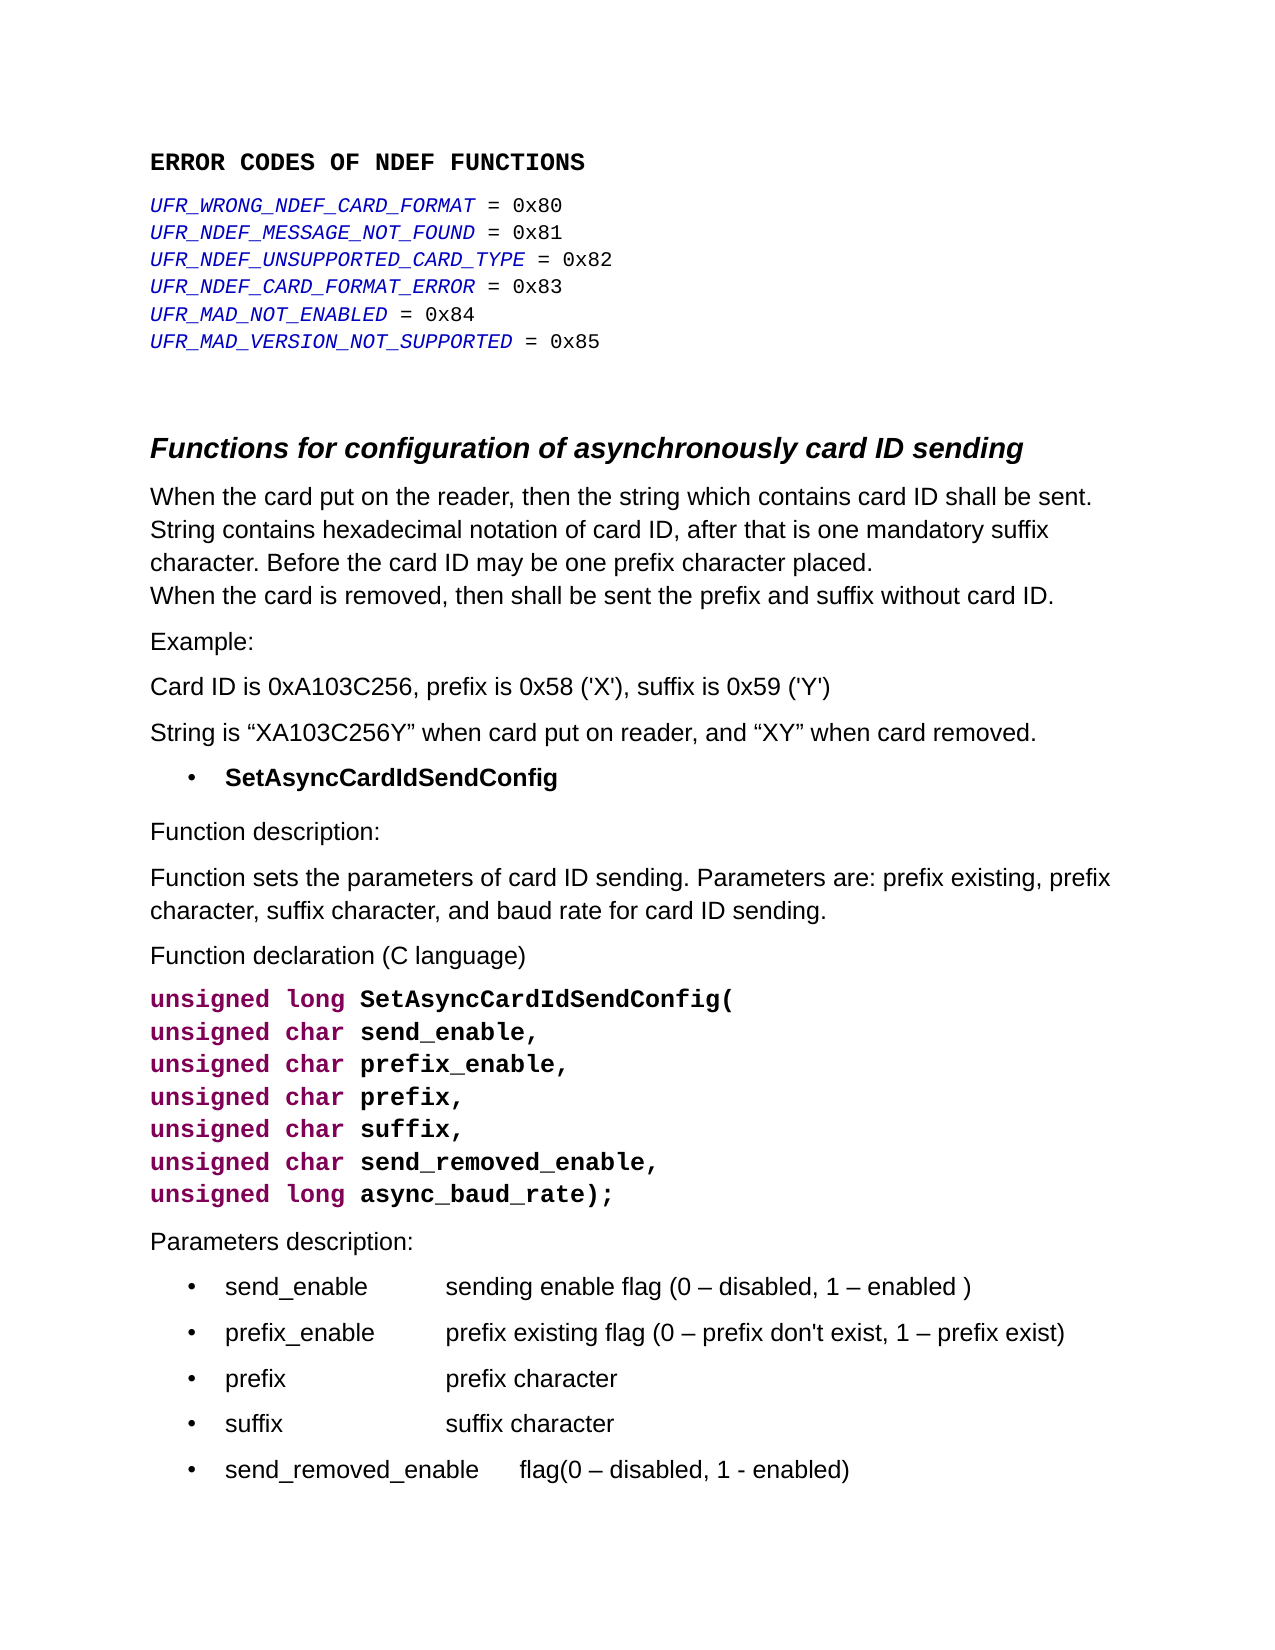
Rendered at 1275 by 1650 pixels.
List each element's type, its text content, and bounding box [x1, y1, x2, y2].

text Function declaration (C language) [150, 941, 1125, 970]
text Card ID is 0xA103C256, prefix is 0x58 ('X'), suffix is 0x59 ('Y') [150, 672, 1125, 701]
list prefix_enable prefix existing flag (0 – prefix don't exist, 1 – prefix exist) [187, 1318, 1125, 1347]
subtitle Functions for configuration of asynchronously card ID sending [150, 431, 1125, 465]
text unsigned long SetAsyncCardIdSendConfig( unsigned char send_enable, unsigned char prefix_enable, unsigned char prefix, unsigned char suffix, unsigned char send_removed_enable, unsigned long async_baud_rate); [150, 987, 1125, 1210]
list send_removed_enable flag(0 – disabled, 1 - enabled) [187, 1455, 1125, 1484]
list SetAsyncCardIdSendConfig [187, 763, 1125, 792]
text When the card put on the reader, then the string which contains card ID shall be sent. String contains hexadecimal notation of card ID, after that is one mandatory suffix character. Before the card ID may be one prefix character placed. When the card is removed, then shall be sent the prefix and suffix without card ID. [150, 482, 1125, 610]
list prefix prefix character [187, 1364, 1125, 1392]
text Parameters description: [150, 1227, 1125, 1256]
list suffix suffix character [187, 1409, 1125, 1438]
text Function sets the parameters of card ID sending. Parameters are: prefix existing, prefix character, suffix character, and baud rate for card ID sending. [150, 863, 1125, 924]
text String is “XA103C256Y” when card put on reader, and “XY” when card removed. [150, 718, 1125, 747]
text Example: [150, 627, 1125, 656]
text Function description: [150, 817, 1125, 846]
list send_enable sending enable flag (0 – disabled, 1 – enabled ) [187, 1272, 1125, 1301]
text UFR_WRONG_NDEF_CARD_FORMAT = 0x80 UFR_NDEF_MESSAGE_NOT_FOUND = 0x81 UFR_NDEF_UNSUPPORTED_CARD_TYPE = 0x82 UFR_NDEF_CARD_FORMAT_ERROR = 0x83 UFR_MAD_NOT_ENABLED = 0x84 UFR_MAD_VERSION_NOT_SUPPORTED = 0x85 [150, 195, 1125, 354]
subtitle ERROR CODES OF NDEF FUNCTIONS [150, 150, 1125, 178]
